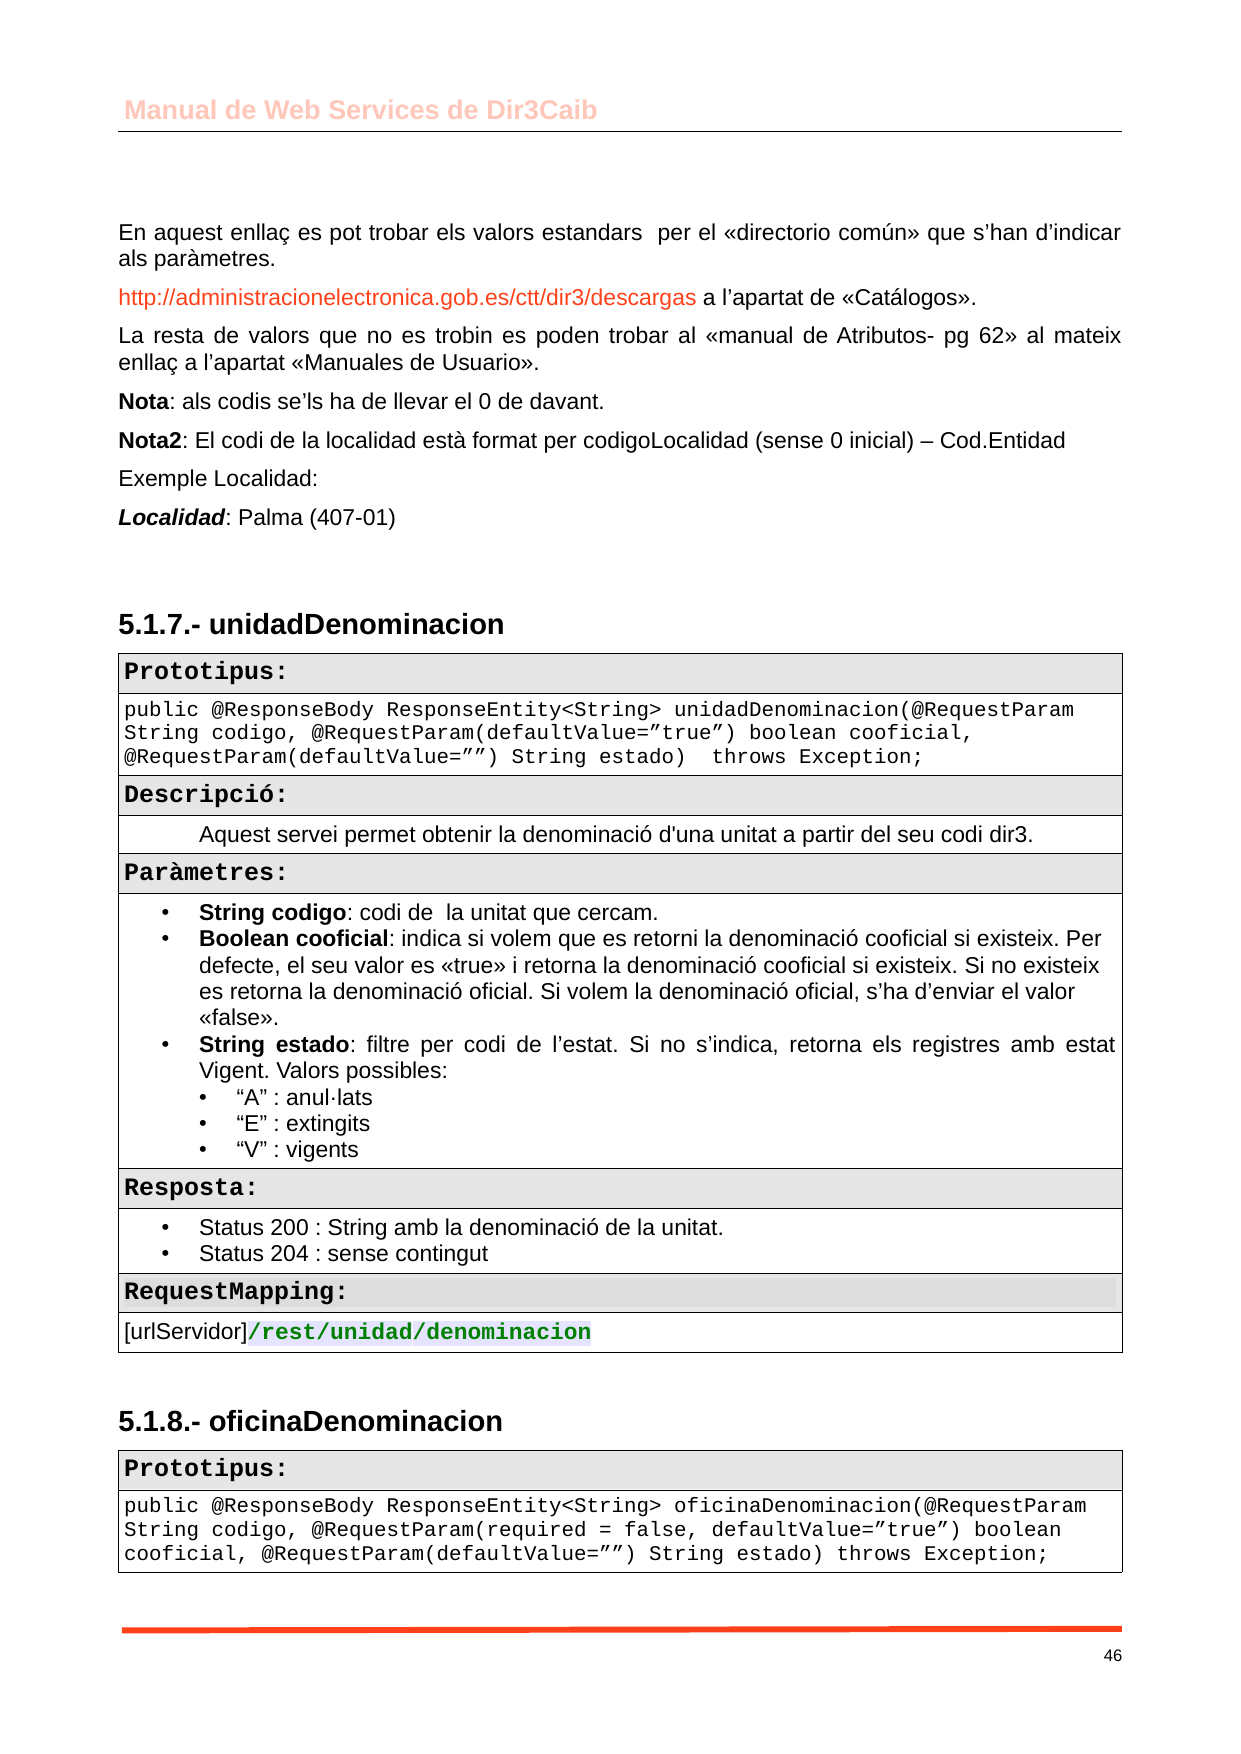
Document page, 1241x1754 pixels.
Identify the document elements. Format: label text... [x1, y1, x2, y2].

text Nota: als codis se’ls ha de llevar el 0 de davant. [118, 388, 1122, 414]
table_cell Paràmetres: [119, 854, 1122, 893]
table_cell Aquest servei permet obtenir la denominació d'una unitat a partir del seu codi dir3. [119, 816, 1122, 853]
table_cell Status 200 : String amb la denominació de la unitat. Status 204 : sense contingut [119, 1209, 1122, 1272]
text La resta de valors que no es trobin es poden trobar al «manual de Atributos- pg 62» al mateix enllaç a l’apartat «Manuales de Usuario». [118, 322, 1122, 375]
table_cell public @ResponseBody ResponseEntity<String> oficinaDenominacion(@RequestParam String codigo, @RequestParam(required = false, defaultValue=”true”) boolean cooficial, @RequestParam(defaultValue=””) String estado) throws Exception; [119, 1491, 1122, 1572]
table_cell Descripció: [119, 776, 1122, 815]
table_header Prototipus: [119, 654, 1122, 693]
table_cell String codigo: codi de la unitat que cercam. Boolean cooficial: indica si volem que es retorni la denominació cooficial si existeix. Per defecte, el seu valor es «true» i retorna la denominació cooficial si existeix. Si no existeix es retorna la denominació oficial. Si volem la denominació oficial, s’ha d’enviar el valor «false». String estado: filtre per codi de l’estat. Si no s’indica, retorna els registres amb estat Vigent. Valors possibles: “A” : anul·lats “E” : extingits “V” : vigents [119, 894, 1122, 1168]
table_cell Resposta: [119, 1169, 1122, 1208]
subtitle unidadDenominacion [118, 607, 1122, 641]
text Localidad: Palma (407-01) [118, 504, 1122, 531]
table_cell [urlServidor]/rest/unidad/denominacion [119, 1313, 1122, 1352]
table_header Prototipus: [119, 1451, 1122, 1489]
subtitle oficinaDenominacion [118, 1404, 1122, 1437]
text Exemple Localidad: [118, 465, 1122, 492]
text En aquest enllaç es pot trobar els valors estandars per el «directorio común» que s’han d’indicar als paràmetres. [118, 218, 1122, 271]
table_cell public @ResponseBody ResponseEntity<String> unidadDenominacion(@RequestParam String codigo, @RequestParam(defaultValue=”true”) boolean cooficial, @RequestParam(defaultValue=””) String estado) throws Exception; [119, 694, 1122, 775]
text http://administracionelectronica.gob.es/ctt/dir3/descargas a l’apartat de «Catálogos». [118, 284, 1122, 310]
table_cell RequestMapping: [119, 1274, 1122, 1312]
text Nota2: El codi de la localidad està format per codigoLocalidad (sense 0 inicial) – Cod.Entidad [118, 427, 1122, 453]
